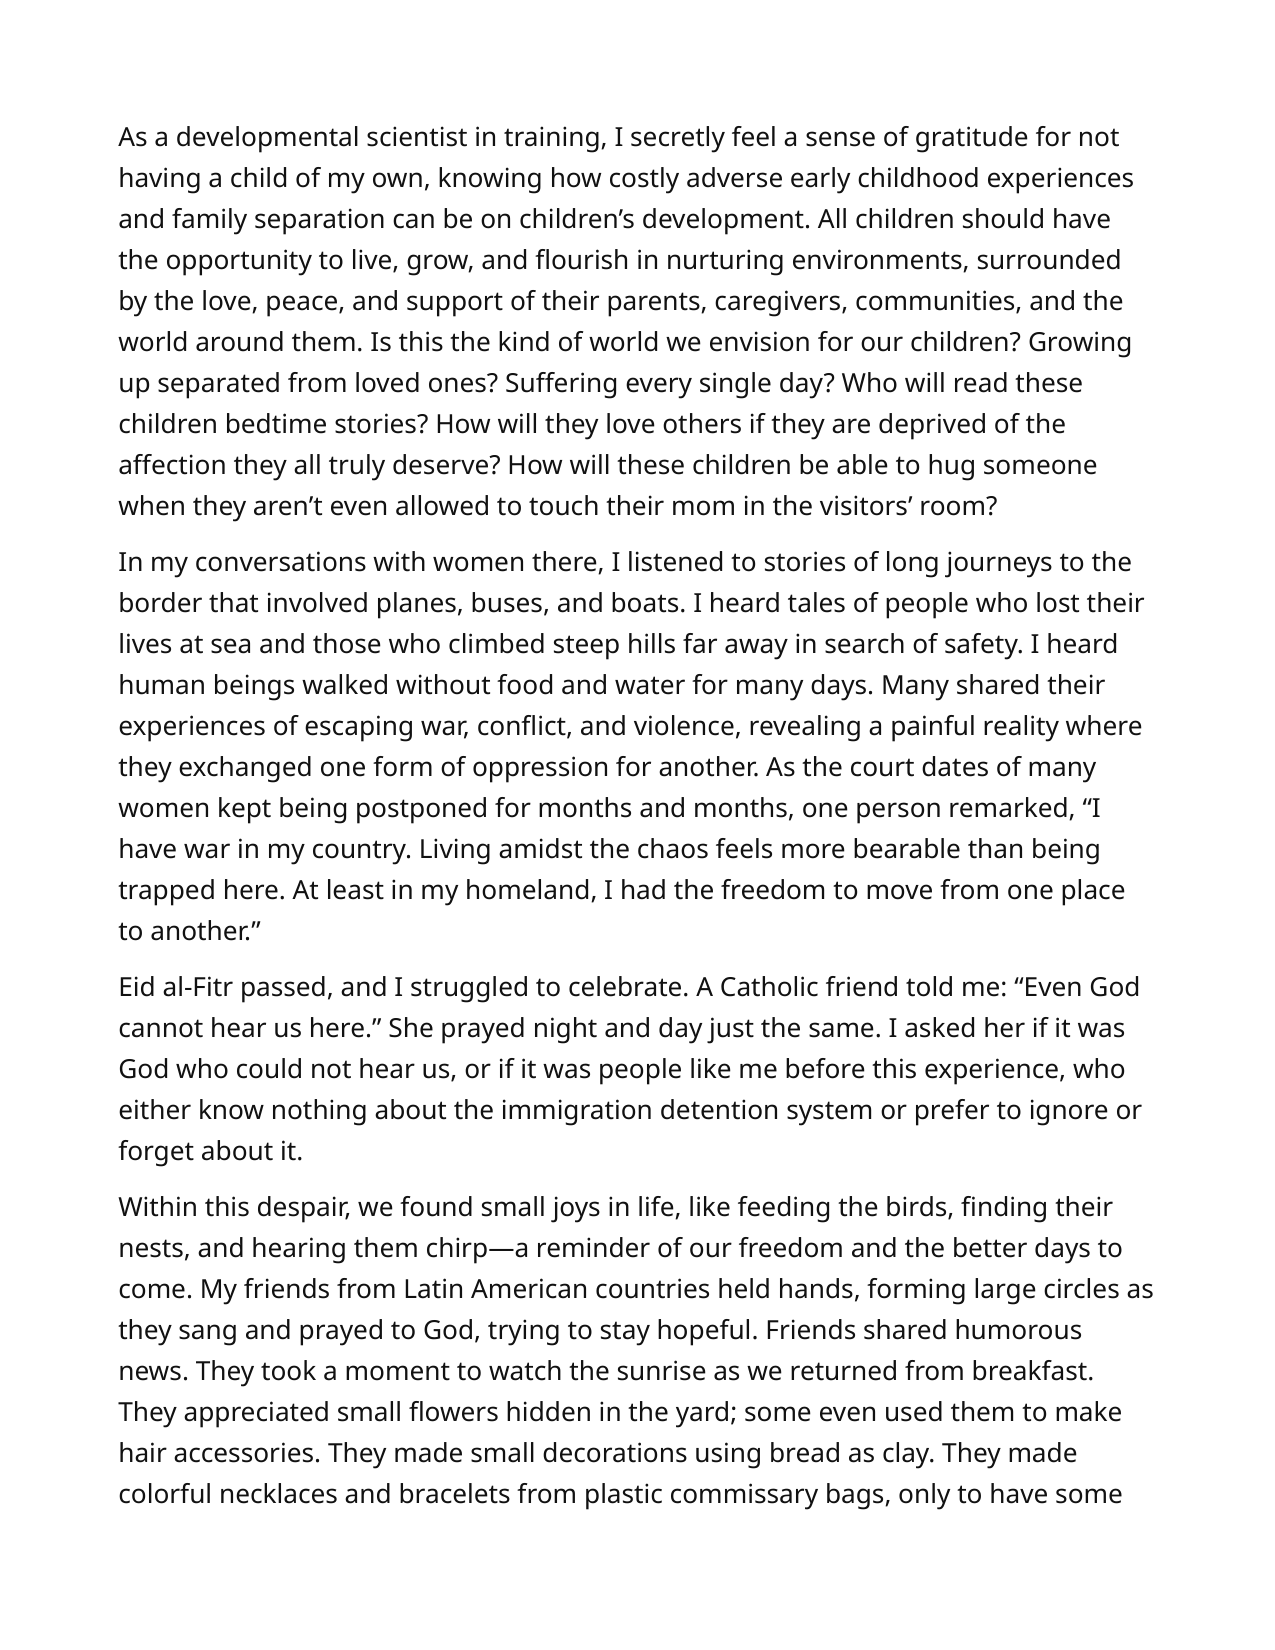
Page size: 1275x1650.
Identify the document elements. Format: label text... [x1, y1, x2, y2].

text In my conversations with women there, I listened to stories of long journeys to the border that involved planes, buses, and boats. I heard tales of people who lost their lives at sea and those who climbed steep hills far away in search of safety. I heard human beings walked without food and water for many days. Many shared their experiences of escaping war, conflict, and violence, revealing a painful reality where they exchanged one form of oppression for another. As the court dates of many women kept being postponed for months and months, one person remarked, “I have war in my country. Living amidst the chaos feels more bearable than being trapped here. At least in my homeland, I had the freedom to move from one place to another.” [118, 543, 1157, 948]
text Within this despair, we found small joys in life, like feeding the birds, finding their nests, and hearing them chirp—a reminder of our freedom and the better days to come. My friends from Latin American countries held hands, forming large circles as they sang and prayed to God, trying to stay hopeful. Friends shared humorous news. They took a moment to watch the sunrise as we returned from breakfast. They appreciated small flowers hidden in the yard; some even used them to make hair accessories. They made small decorations using bread as clay. They made colorful necklaces and bracelets from plastic commissary bags, only to have some [118, 1188, 1157, 1511]
text As a developmental scientist in training, I secretly feel a sense of gratitude for not having a child of my own, knowing how costly adverse early childhood experiences and family separation can be on children’s development. All children should have the opportunity to live, grow, and flourish in nurturing environments, surrounded by the love, peace, and support of their parents, caregivers, communities, and the world around them. Is this the kind of world we envision for our children? Growing up separated from loved ones? Suffering every single day? Who will read these children bedtime stories? How will they love others if they are deprived of the affection they all truly deserve? How will these children be able to hug someone when they aren’t even allowed to touch their mom in the visitors’ room? [118, 118, 1157, 523]
text Eid al-Fitr passed, and I struggled to celebrate. A Catholic friend told me: “Even God cannot hear us here.” She prayed night and day just the same. I asked her if it was God who could not hear us, or if it was people like me before this experience, who either know nothing about the immigration detention system or prefer to ignore or forget about it. [118, 968, 1157, 1168]
